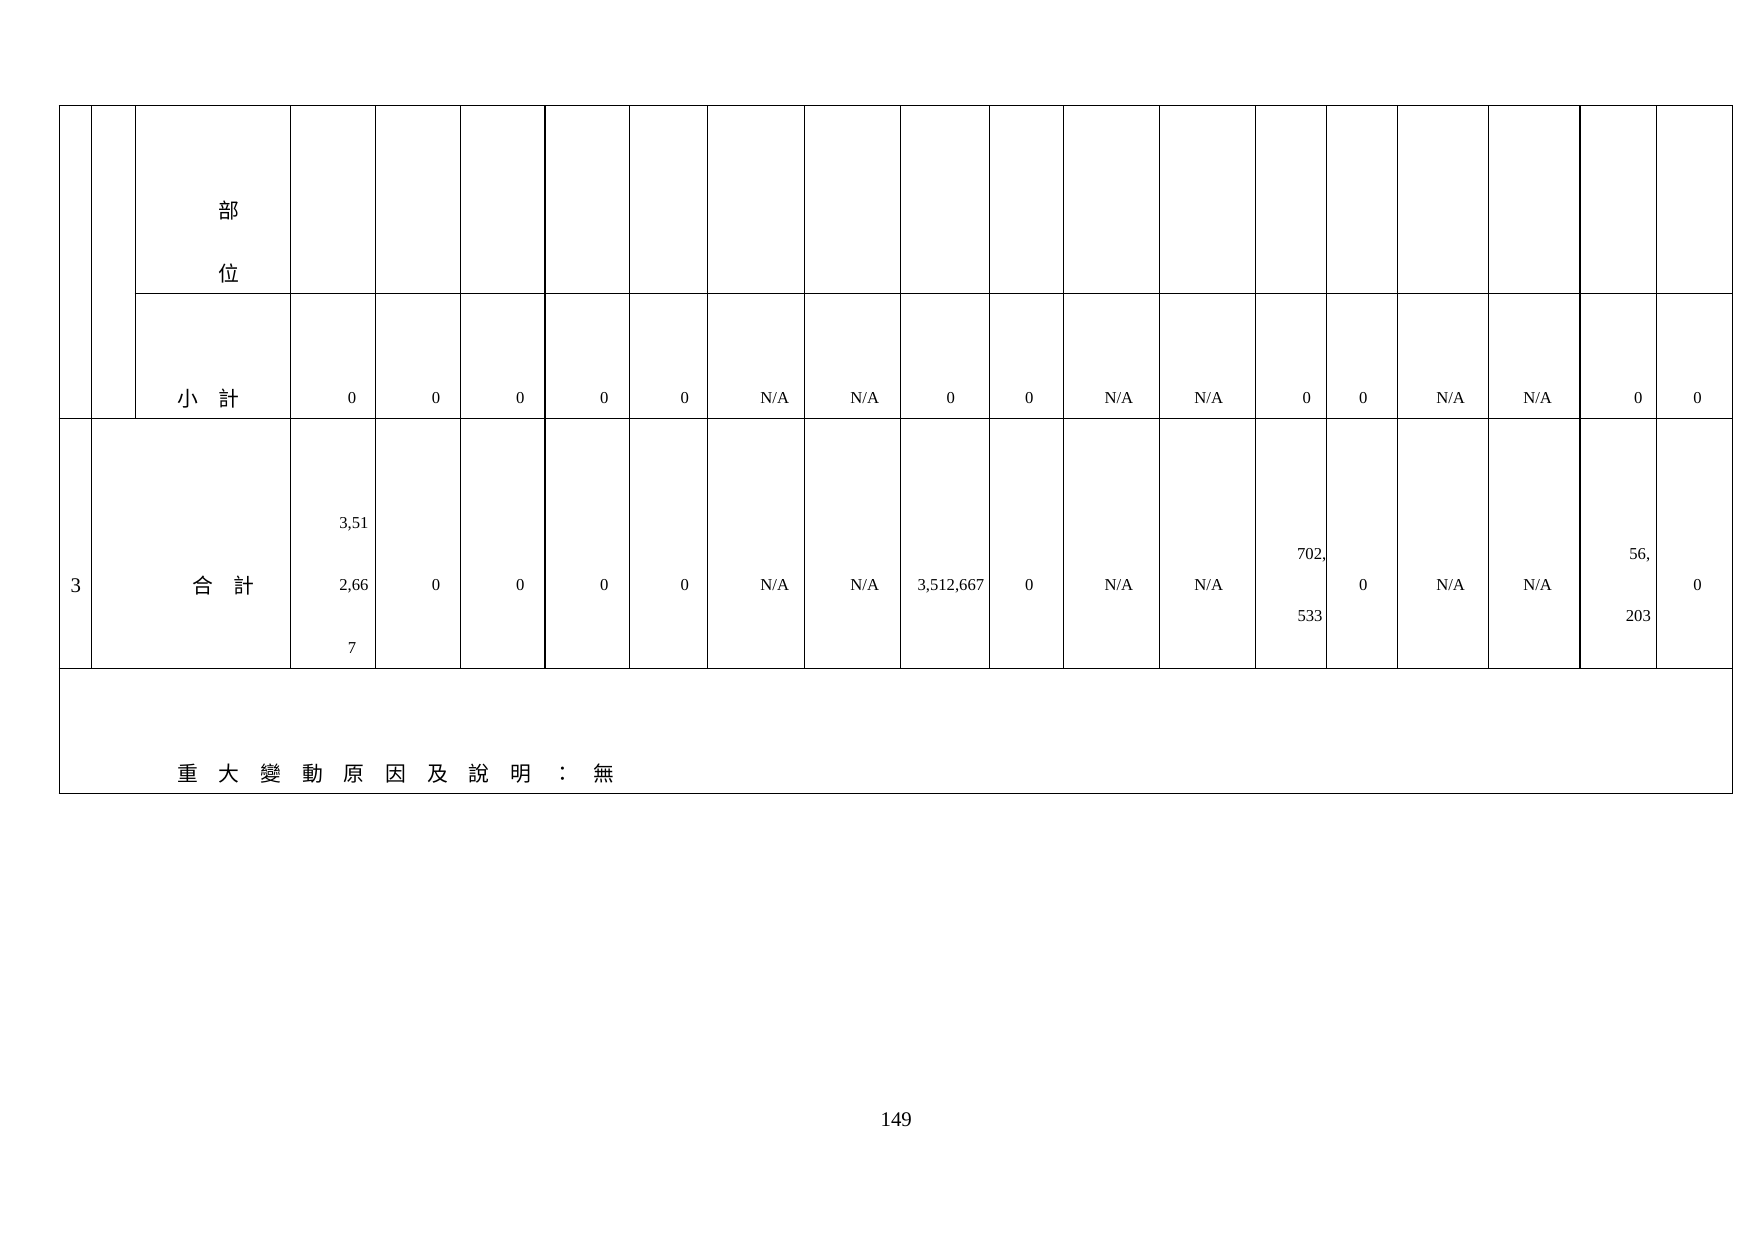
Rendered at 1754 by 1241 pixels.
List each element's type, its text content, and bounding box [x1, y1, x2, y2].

table_cell 0 [901, 294, 989, 418]
table_cell N/A [1398, 419, 1488, 668]
table_cell [461, 106, 544, 293]
table_cell [60, 106, 91, 418]
table_cell 0 [630, 294, 707, 418]
table_cell 0 [1327, 294, 1397, 418]
table_cell [805, 106, 900, 293]
table_cell N/A [1064, 294, 1159, 418]
table_cell [1657, 106, 1732, 293]
table_cell 合計 [92, 419, 290, 668]
table_cell [708, 106, 804, 293]
table_cell [990, 106, 1063, 293]
table_cell 0 [291, 294, 375, 418]
table_cell 0 [546, 294, 629, 418]
table_cell 56,203 [1581, 419, 1656, 668]
table_cell [1327, 106, 1397, 293]
table_cell [546, 106, 629, 293]
table_cell [1256, 106, 1326, 293]
table_cell N/A [1160, 294, 1255, 418]
table_cell N/A [708, 419, 804, 668]
table_cell 0 [1327, 419, 1397, 668]
table_cell 0 [630, 419, 707, 668]
table_cell N/A [805, 294, 900, 418]
table_cell 3,512,667 [901, 419, 989, 668]
table_cell 0 [1657, 419, 1732, 668]
table_cell 0 [990, 419, 1063, 668]
table_cell [901, 106, 989, 293]
table_cell N/A [805, 419, 900, 668]
table_cell 0 [461, 419, 544, 668]
table_cell 重大變動原因及說明：無 [60, 669, 1732, 793]
table_cell 0 [461, 294, 544, 418]
table_cell N/A [1160, 419, 1255, 668]
table_cell N/A [1064, 419, 1159, 668]
table_cell [1581, 106, 1656, 293]
table_cell 0 [990, 294, 1063, 418]
table_cell 3 [60, 419, 91, 668]
table_cell [1160, 106, 1255, 293]
table_cell [376, 106, 460, 293]
table_cell 0 [376, 419, 460, 668]
table_cell 0 [1581, 294, 1656, 418]
table_cell 702,533 [1256, 419, 1326, 668]
table_cell 0 [1657, 294, 1732, 418]
table_cell N/A [1398, 294, 1488, 418]
table_cell [291, 106, 375, 293]
table_cell 3,512,667 [291, 419, 375, 668]
table_cell 小計 [136, 294, 290, 418]
table_cell 0 [376, 294, 460, 418]
table_cell N/A [1489, 294, 1579, 418]
table_cell [92, 106, 135, 418]
table_cell [1064, 106, 1159, 293]
table_cell 0 [546, 419, 629, 668]
table_cell 0 [1256, 294, 1326, 418]
table_cell N/A [708, 294, 804, 418]
table_cell 部位 [136, 106, 290, 293]
table_cell [630, 106, 707, 293]
table_cell N/A [1489, 419, 1579, 668]
table_cell [1398, 106, 1488, 293]
table_cell [1489, 106, 1579, 293]
